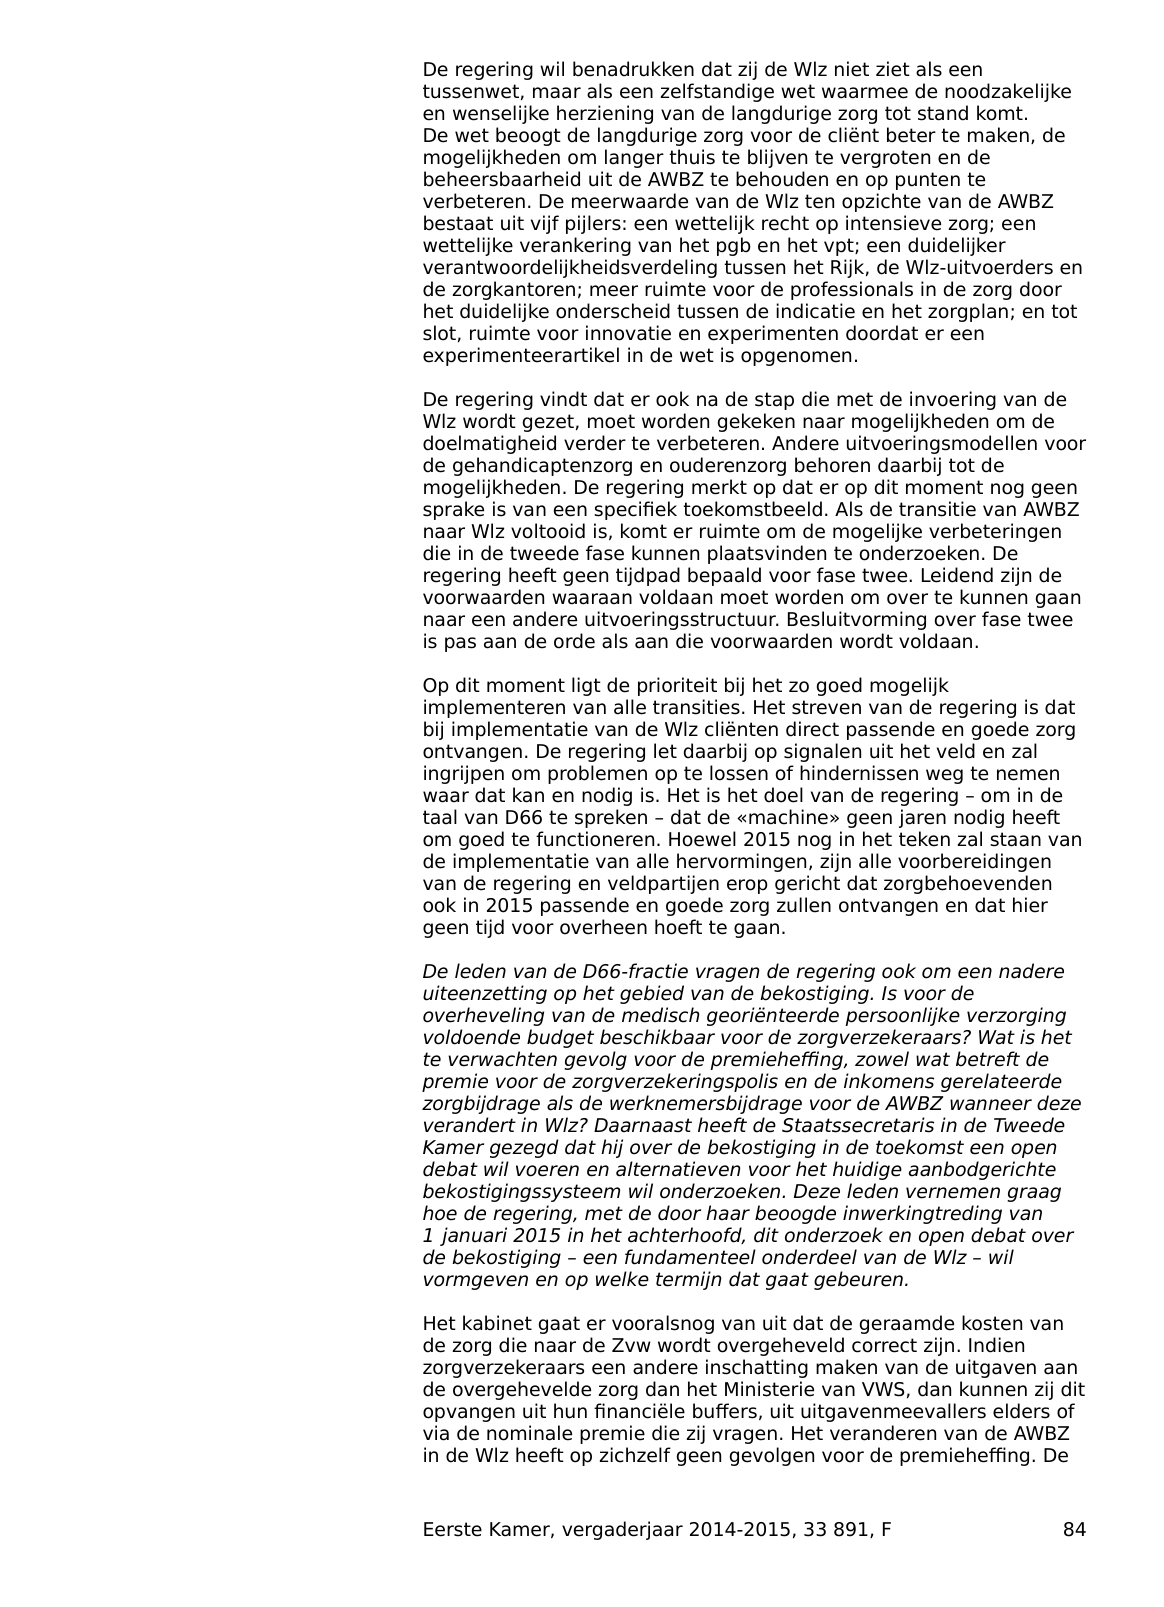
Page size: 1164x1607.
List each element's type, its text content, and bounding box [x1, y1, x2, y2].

text De regering vindt dat er ook na de stap die met de invoering van de Wlz wordt gezet, moet worden gekeken naar mogelijkheden om de doelmatigheid verder te verbeteren. Andere uitvoeringsmodellen voor de gehandicaptenzorg en ouderenzorg behoren daarbij tot de mogelijkheden. De regering merkt op dat er op dit moment nog geen sprake is van een specifiek toekomstbeeld. Als de transitie van AWBZ naar Wlz voltooid is, komt er ruimte om de mogelijke verbeteringen die in de tweede fase kunnen plaatsvinden te onderzoeken. De regering heeft geen tijdpad bepaald voor fase twee. Leidend zijn de voorwaarden waaraan voldaan moet worden om over te kunnen gaan naar een andere uitvoeringsstructuur. Besluitvorming over fase twee is pas aan de orde als aan die voorwaarden wordt voldaan. [422, 389, 1087, 653]
text Op dit moment ligt de prioriteit bij het zo goed mogelijk implementeren van alle transities. Het streven van de regering is dat bij implementatie van de Wlz cliënten direct passende en goede zorg ontvangen. De regering let daarbij op signalen uit het veld en zal ingrijpen om problemen op te lossen of hindernissen weg te nemen waar dat kan en nodig is. Het is het doel van de regering – om in de taal van D66 te spreken – dat de «machine» geen jaren nodig heeft om goed te functioneren. Hoewel 2015 nog in het teken zal staan van de implementatie van alle hervormingen, zijn alle voorbereidingen van de regering en veldpartijen erop gericht dat zorgbehoevenden ook in 2015 passende en goede zorg zullen ontvangen en dat hier geen tijd voor overheen hoeft te gaan. [422, 675, 1087, 939]
text De regering wil benadrukken dat zij de Wlz niet ziet als een tussenwet, maar als een zelfstandige wet waarmee de noodzakelijke en wenselijke herziening van de langdurige zorg tot stand komt. [422, 59, 1087, 125]
text De leden van de D66-fractie vragen de regering ook om een nadere uiteenzetting op het gebied van de bekostiging. Is voor de overheveling van de medisch georiënteerde persoonlijke verzorging voldoende budget beschikbaar voor de zorgverzekeraars? Wat is het te verwachten gevolg voor de premieheffing, zowel wat betreft de premie voor de zorgverzekeringspolis en de inkomens gerelateerde zorgbijdrage als de werknemersbijdrage voor de AWBZ wanneer deze verandert in Wlz? Daarnaast heeft de Staatssecretaris in de Tweede Kamer gezegd dat hij over de bekostiging in de toekomst een open debat wil voeren en alternatieven voor het huidige aanbodgerichte bekostigingssysteem wil onderzoeken. Deze leden vernemen graag hoe de regering, met de door haar beoogde inwerkingtreding van 1 januari 2015 in het achterhoofd, dit onderzoek en open debat over de bekostiging – een fundamenteel onderdeel van de Wlz – wil vormgeven en op welke termijn dat gaat gebeuren. [422, 961, 1087, 1291]
text Het kabinet gaat er vooralsnog van uit dat de geraamde kosten van de zorg die naar de Zvw wordt overgeheveld correct zijn. Indien zorgverzekeraars een andere inschatting maken van de uitgaven aan de overgehevelde zorg dan het Ministerie van VWS, dan kunnen zij dit opvangen uit hun financiële buffers, uit uitgavenmeevallers elders of via de nominale premie die zij vragen. Het veranderen van de AWBZ in de Wlz heeft op zichzelf geen gevolgen voor de premieheffing. De [422, 1313, 1087, 1467]
text De wet beoogt de langdurige zorg voor de cliënt beter te maken, de mogelijkheden om langer thuis te blijven te vergroten en de beheersbaarheid uit de AWBZ te behouden en op punten te verbeteren. De meerwaarde van de Wlz ten opzichte van de AWBZ bestaat uit vijf pijlers: een wettelijk recht op intensieve zorg; een wettelijke verankering van het pgb en het vpt; een duidelijker verantwoordelijkheidsverdeling tussen het Rijk, de Wlz-uitvoerders en de zorgkantoren; meer ruimte voor de professionals in de zorg door het duidelijke onderscheid tussen de indicatie en het zorgplan; en tot slot, ruimte voor innovatie en experimenten doordat er een experimenteerartikel in de wet is opgenomen. [422, 125, 1087, 367]
